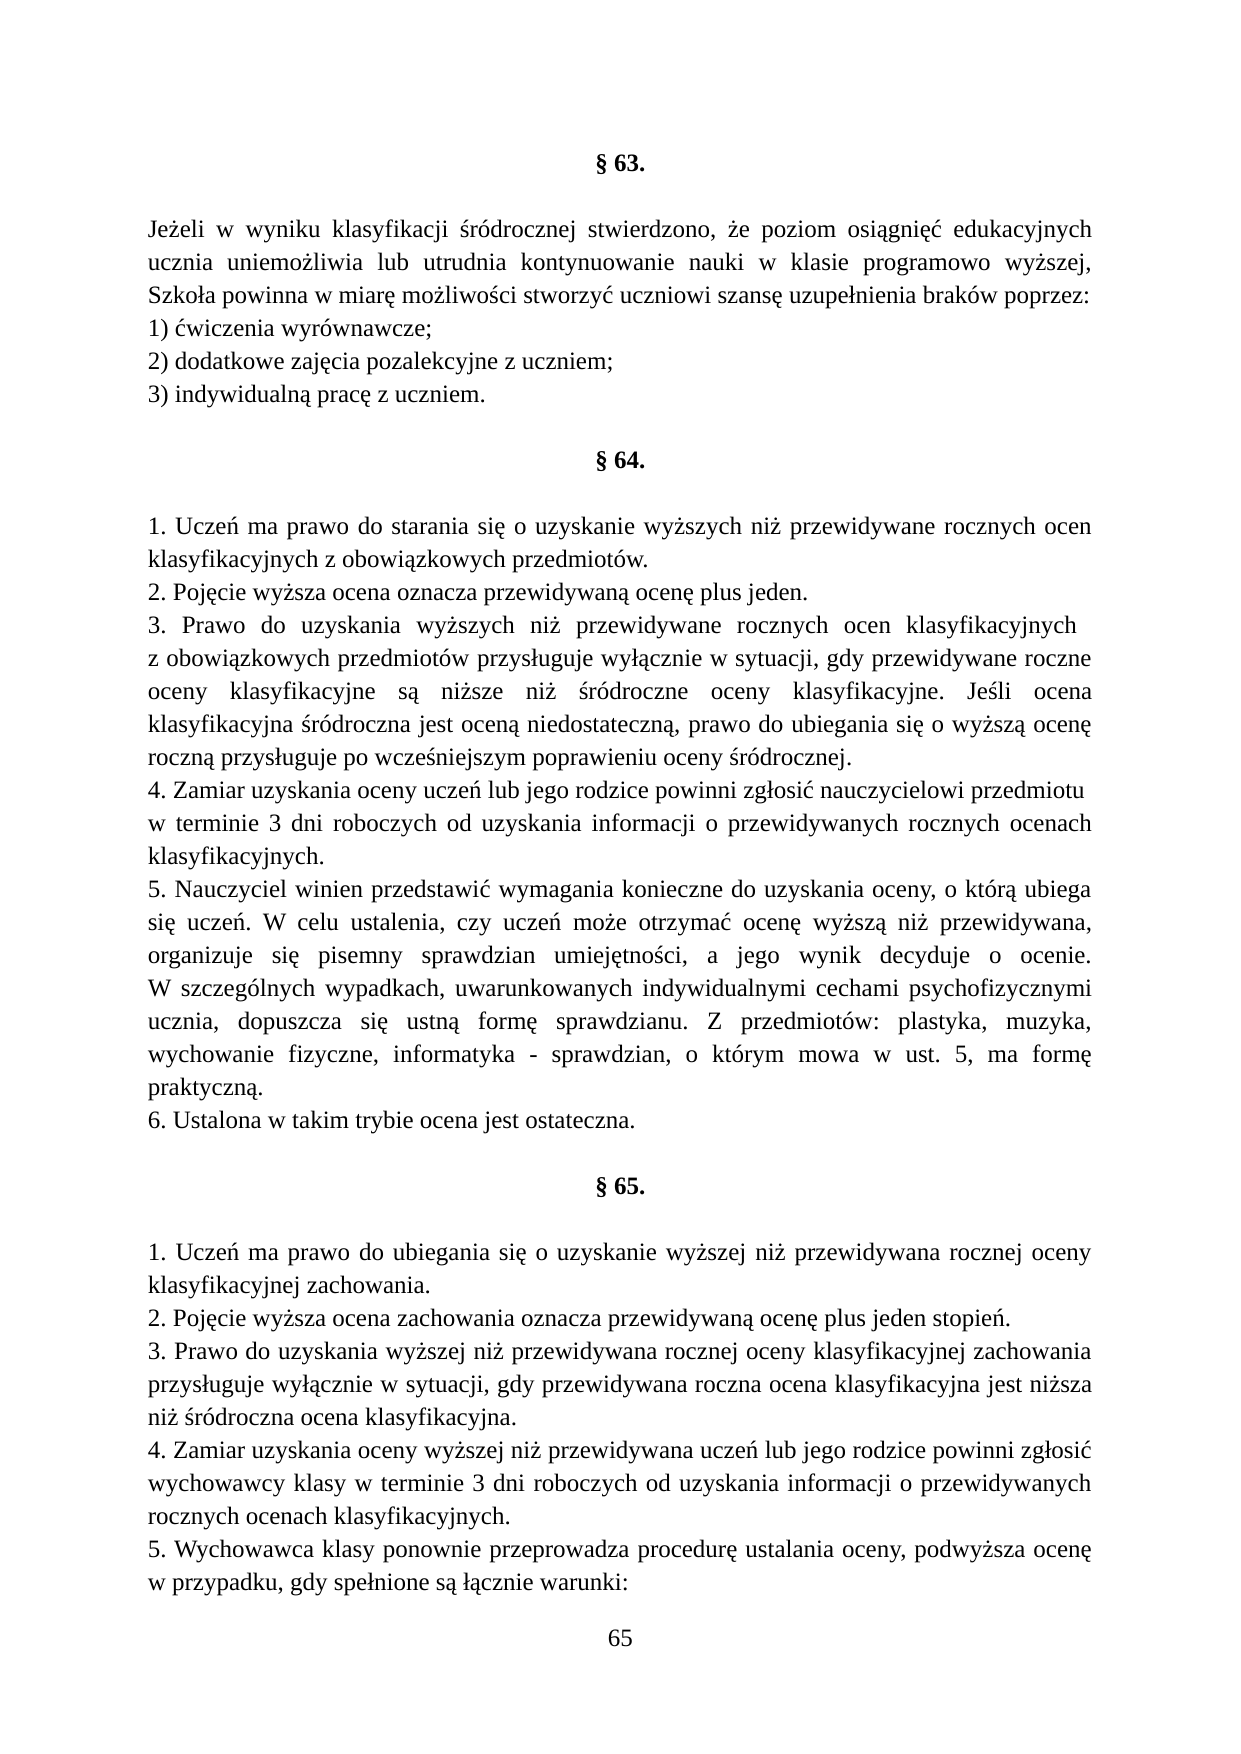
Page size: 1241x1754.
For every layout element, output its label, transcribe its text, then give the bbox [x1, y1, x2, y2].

text 5. Wychowawca klasy ponownie przeprowadza procedurę ustalania oceny, podwyższa ocenę w przypadku, gdy spełnione są łącznie warunki: [148, 1534, 1093, 1596]
text § 65. [148, 1171, 1093, 1200]
text 1) ćwiczenia wyrównawcze; [148, 313, 1093, 341]
text 2. Pojęcie wyższa ocena zachowania oznacza przewidywaną ocenę plus jeden stopień. [148, 1303, 1093, 1332]
text 2. Pojęcie wyższa ocena oznacza przewidywaną ocenę plus jeden. [148, 577, 1093, 606]
text 3. Prawo do uzyskania wyższej niż przewidywana rocznej oceny klasyfikacyjnej zachowania przysługuje wyłącznie w sytuacji, gdy przewidywana roczna ocena klasyfikacyjna jest niższa niż śródroczna ocena klasyfikacyjna. [148, 1336, 1093, 1431]
text 2) dodatkowe zajęcia pozalekcyjne z uczniem; [148, 346, 1093, 374]
text 1. Uczeń ma prawo do starania się o uzyskanie wyższych niż przewidywane rocznych ocen klasyfikacyjnych z obowiązkowych przedmiotów. [148, 511, 1093, 573]
text 5. Nauczyciel winien przedstawić wymagania konieczne do uzyskania oceny, o którą ubiega się uczeń. W celu ustalenia, czy uczeń może otrzymać ocenę wyższą niż przewidywana, organizuje się pisemny sprawdzian umiejętności, a jego wynik decyduje o ocenie. W szczególnych wypadkach, uwarunkowanych indywidualnymi cechami psychofizycznymi ucznia, dopuszcza się ustną formę sprawdzianu. Z przedmiotów: plastyka, muzyka, wychowanie fizyczne, informatyka - sprawdzian, o którym mowa w ust. 5, ma formę praktyczną. [148, 874, 1093, 1101]
text § 64. [148, 445, 1093, 473]
text 1. Uczeń ma prawo do ubiegania się o uzyskanie wyższej niż przewidywana rocznej oceny klasyfikacyjnej zachowania. [148, 1237, 1093, 1299]
text 6. Ustalona w takim trybie ocena jest ostateczna. [148, 1105, 1093, 1134]
text 3) indywidualną pracę z uczniem. [148, 379, 1093, 407]
text 4. Zamiar uzyskania oceny wyższej niż przewidywana uczeń lub jego rodzice powinni zgłosić wychowawcy klasy w terminie 3 dni roboczych od uzyskania informacji o przewidywanych rocznych ocenach klasyfikacyjnych. [148, 1435, 1093, 1530]
text w terminie 3 dni roboczych od uzyskania informacji o przewidywanych rocznych ocenach klasyfikacyjnych. [148, 808, 1093, 870]
text Jeżeli w wyniku klasyfikacji śródrocznej stwierdzono, że poziom osiągnięć edukacyjnych ucznia uniemożliwia lub utrudnia kontynuowanie nauki w klasie programowo wyższej, Szkoła powinna w miarę możliwości stworzyć uczniowi szansę uzupełnienia braków poprzez: [148, 214, 1093, 308]
text 3. Prawo do uzyskania wyższych niż przewidywane rocznych ocen klasyfikacyjnych z obowiązkowych przedmiotów przysługuje wyłącznie w sytuacji, gdy przewidywane roczne oceny klasyfikacyjne są niższe niż śródroczne oceny klasyfikacyjne. Jeśli ocena klasyfikacyjna śródroczna jest oceną niedostateczną, prawo do ubiegania się o wyższą ocenę roczną przysługuje po wcześniejszym poprawieniu oceny śródrocznej. [148, 610, 1093, 771]
text § 63. [148, 148, 1093, 176]
text 4. Zamiar uzyskania oceny uczeń lub jego rodzice powinni zgłosić nauczycielowi przedmiotu [148, 775, 1093, 804]
